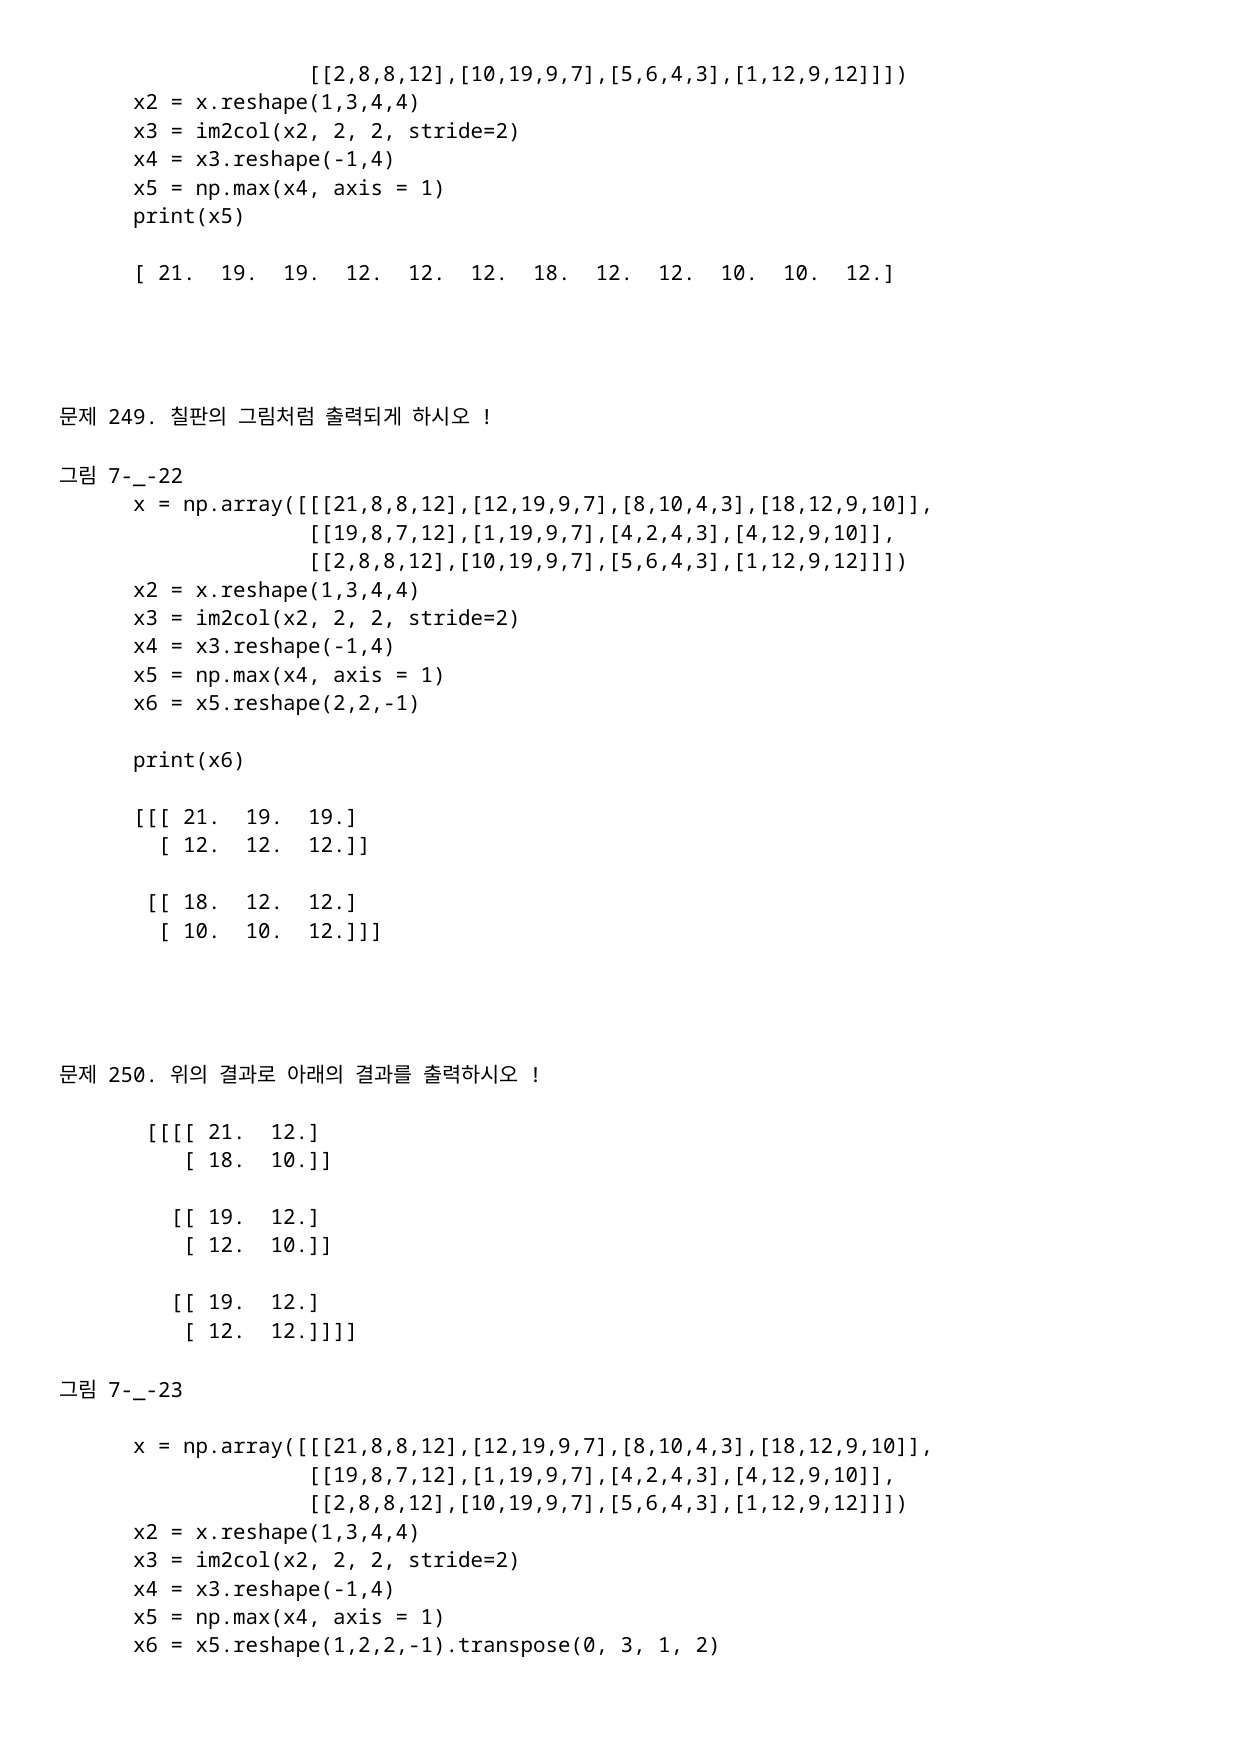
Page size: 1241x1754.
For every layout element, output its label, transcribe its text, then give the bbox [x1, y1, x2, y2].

text [[19,8,7,12],[1,19,9,7],[4,2,4,3],[4,12,9,10]], [59, 518, 1181, 546]
text 문제 249. 칠판의 그림처럼 출력되게 하시오 ! [59, 400, 1181, 431]
text x4 = x3.reshape(-1,4) [59, 1574, 1181, 1602]
text [[[ 21. 19. 19.] [59, 802, 1181, 831]
text [[[[ 21. 12.] [59, 1117, 1181, 1145]
text [[2,8,8,12],[10,19,9,7],[5,6,4,3],[1,12,9,12]]]) [59, 1488, 1181, 1517]
text [ 12. 12.]]]] [59, 1316, 1181, 1344]
text x5 = np.max(x4, axis = 1) [59, 660, 1181, 688]
text print(x6) [59, 745, 1181, 774]
text x3 = im2col(x2, 2, 2, stride=2) [59, 1545, 1181, 1574]
text [[2,8,8,12],[10,19,9,7],[5,6,4,3],[1,12,9,12]]]) [59, 546, 1181, 575]
text x4 = x3.reshape(-1,4) [59, 144, 1181, 173]
text [[ 18. 12. 12.] [59, 887, 1181, 916]
text [ 21. 19. 19. 12. 12. 12. 18. 12. 12. 10. 10. 12.] [59, 258, 1181, 287]
text [ 12. 10.]] [59, 1231, 1181, 1259]
text x6 = x5.reshape(2,2,-1) [59, 688, 1181, 717]
text [[ 19. 12.] [59, 1287, 1181, 1316]
text [[19,8,7,12],[1,19,9,7],[4,2,4,3],[4,12,9,10]], [59, 1460, 1181, 1488]
text [ 10. 10. 12.]]] [59, 916, 1181, 944]
text 그림 7-_-22 [59, 459, 1181, 489]
text x = np.array([[[21,8,8,12],[12,19,9,7],[8,10,4,3],[18,12,9,10]], [59, 1432, 1181, 1460]
text x6 = x5.reshape(1,2,2,-1).transpose(0, 3, 1, 2) [59, 1631, 1181, 1659]
text print(x5) [59, 201, 1181, 230]
text x3 = im2col(x2, 2, 2, stride=2) [59, 603, 1181, 632]
text [ 18. 10.]] [59, 1145, 1181, 1174]
text 문제 250. 위의 결과로 아래의 결과를 출력하시오 ! [59, 1058, 1181, 1088]
text [[ 19. 12.] [59, 1202, 1181, 1231]
text x2 = x.reshape(1,3,4,4) [59, 1517, 1181, 1545]
text x2 = x.reshape(1,3,4,4) [59, 575, 1181, 603]
text x3 = im2col(x2, 2, 2, stride=2) [59, 116, 1181, 144]
text x = np.array([[[21,8,8,12],[12,19,9,7],[8,10,4,3],[18,12,9,10]], [59, 489, 1181, 518]
text [ 12. 12. 12.]] [59, 831, 1181, 859]
text x2 = x.reshape(1,3,4,4) [59, 87, 1181, 116]
text 그림 7-_-23 [59, 1373, 1181, 1403]
text x4 = x3.reshape(-1,4) [59, 632, 1181, 660]
text x5 = np.max(x4, axis = 1) [59, 173, 1181, 201]
text x5 = np.max(x4, axis = 1) [59, 1602, 1181, 1631]
text [[2,8,8,12],[10,19,9,7],[5,6,4,3],[1,12,9,12]]]) [59, 59, 1181, 87]
